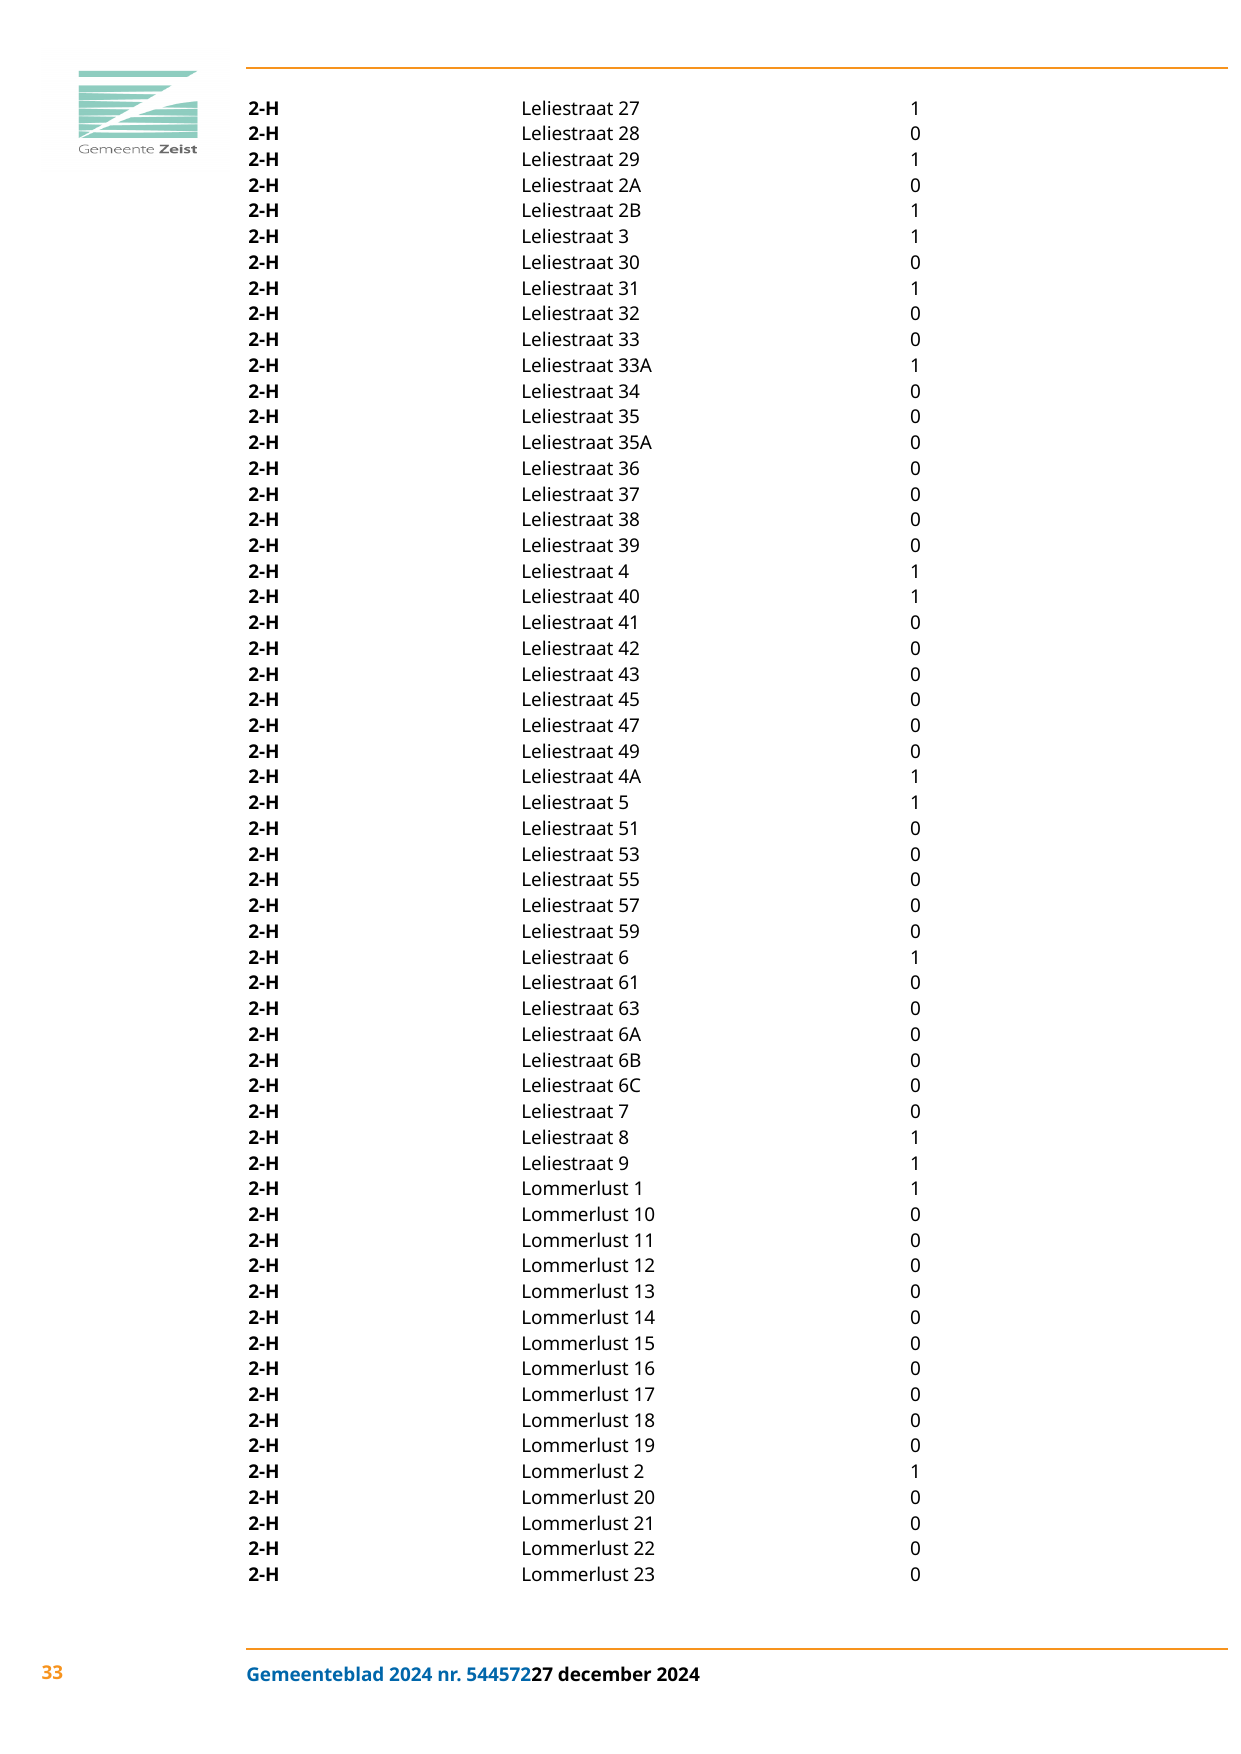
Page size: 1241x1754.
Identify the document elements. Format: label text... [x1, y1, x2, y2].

table_cell 2-H [248, 404, 521, 429]
table_cell 2-H [248, 687, 521, 712]
table_cell Leliestraat 51 [521, 815, 910, 841]
table_cell 0 [910, 1073, 1152, 1098]
table_cell Leliestraat 61 [521, 970, 910, 995]
table_cell Lommerlust 14 [521, 1304, 910, 1330]
table_cell 0 [910, 970, 1152, 995]
table_cell 1 [910, 198, 1152, 223]
table_cell 2-H [248, 1484, 521, 1510]
table_cell Leliestraat 33 [521, 326, 910, 352]
table_cell 2-H [248, 970, 521, 995]
table_cell 0 [910, 481, 1152, 506]
table_cell 2-H [248, 1407, 521, 1433]
table_cell 0 [910, 1561, 1152, 1587]
table_cell 1 [910, 764, 1152, 789]
table_cell 0 [910, 1381, 1152, 1407]
table_cell 1 [910, 558, 1152, 584]
table_cell 1 [910, 1175, 1152, 1201]
table_cell Lommerlust 16 [521, 1356, 910, 1381]
table_cell Leliestraat 4A [521, 764, 910, 789]
table_cell 2-H [248, 506, 521, 532]
table_cell 0 [910, 326, 1152, 352]
table_cell 0 [910, 635, 1152, 661]
table_cell 0 [910, 1536, 1152, 1561]
table_cell Lommerlust 17 [521, 1381, 910, 1407]
table_cell 2-H [248, 867, 521, 892]
table_cell 2-H [248, 558, 521, 584]
table_cell Leliestraat 33A [521, 352, 910, 378]
table_cell 2-H [248, 738, 521, 764]
table_cell 0 [910, 429, 1152, 455]
table_cell 0 [910, 1407, 1152, 1433]
table_cell 2-H [248, 1433, 521, 1458]
table_cell 0 [910, 1304, 1152, 1330]
table_cell Leliestraat 55 [521, 867, 910, 892]
table_cell Leliestraat 31 [521, 275, 910, 301]
table_cell 1 [910, 790, 1152, 815]
table_cell 0 [910, 1356, 1152, 1381]
table_cell Leliestraat 5 [521, 790, 910, 815]
table_cell 2-H [248, 198, 521, 223]
table_cell 1 [910, 275, 1152, 301]
table_cell 0 [910, 1253, 1152, 1278]
table_cell Leliestraat 34 [521, 378, 910, 403]
table_cell 2-H [248, 146, 521, 172]
table_cell 2-H [248, 1227, 521, 1253]
table_cell 0 [910, 661, 1152, 687]
table_cell 2-H [248, 1304, 521, 1330]
table_cell 2-H [248, 1536, 521, 1561]
table_cell 2-H [248, 455, 521, 481]
table_cell Leliestraat 2B [521, 198, 910, 223]
table_cell 2-H [248, 249, 521, 275]
table_cell 2-H [248, 1253, 521, 1278]
table_cell Leliestraat 32 [521, 301, 910, 326]
table_cell 2-H [248, 224, 521, 249]
table_cell Leliestraat 30 [521, 249, 910, 275]
table_cell 2-H [248, 275, 521, 301]
table_cell 2-H [248, 481, 521, 506]
table_cell Lommerlust 12 [521, 1253, 910, 1278]
table_cell 2-H [248, 841, 521, 867]
table_cell Leliestraat 39 [521, 532, 910, 558]
table_cell 1 [910, 95, 1152, 121]
table_cell Leliestraat 45 [521, 687, 910, 712]
table_cell 0 [910, 404, 1152, 429]
table_cell 0 [910, 1201, 1152, 1227]
table_cell Leliestraat 36 [521, 455, 910, 481]
table_cell 0 [910, 1433, 1152, 1458]
table_cell Leliestraat 41 [521, 609, 910, 635]
table_cell Leliestraat 42 [521, 635, 910, 661]
table_cell Leliestraat 3 [521, 224, 910, 249]
table_cell 0 [910, 1047, 1152, 1072]
table_cell 0 [910, 687, 1152, 712]
table_cell 2-H [248, 1098, 521, 1124]
picture [41, 47, 231, 172]
table_cell 0 [910, 121, 1152, 146]
table_cell Lommerlust 19 [521, 1433, 910, 1458]
table_cell 2-H [248, 326, 521, 352]
table_cell 2-H [248, 1021, 521, 1047]
table_cell 2-H [248, 712, 521, 738]
table_cell 2-H [248, 893, 521, 918]
table_cell Leliestraat 28 [521, 121, 910, 146]
table_cell 0 [910, 532, 1152, 558]
table_cell Leliestraat 4 [521, 558, 910, 584]
table_cell Leliestraat 59 [521, 918, 910, 944]
table_cell Leliestraat 57 [521, 893, 910, 918]
table_cell 0 [910, 1021, 1152, 1047]
table_cell Leliestraat 6B [521, 1047, 910, 1072]
table_cell 2-H [248, 1201, 521, 1227]
table_cell 2-H [248, 944, 521, 969]
table_cell 0 [910, 1510, 1152, 1536]
table_cell Lommerlust 1 [521, 1175, 910, 1201]
table_cell 0 [910, 995, 1152, 1021]
table_cell 0 [910, 1484, 1152, 1510]
table_cell 1 [910, 944, 1152, 969]
table_cell 2-H [248, 1510, 521, 1536]
table_cell 0 [910, 815, 1152, 841]
table_cell Lommerlust 2 [521, 1459, 910, 1484]
table_cell 0 [910, 609, 1152, 635]
table_cell 2-H [248, 995, 521, 1021]
table_cell Leliestraat 6C [521, 1073, 910, 1098]
table_cell 0 [910, 712, 1152, 738]
table_cell 2-H [248, 918, 521, 944]
table_cell 2-H [248, 815, 521, 841]
table_cell 1 [910, 146, 1152, 172]
table_cell Leliestraat 29 [521, 146, 910, 172]
table_cell 2-H [248, 1459, 521, 1484]
table_cell 2-H [248, 1381, 521, 1407]
table_cell 0 [910, 1227, 1152, 1253]
table_cell Lommerlust 18 [521, 1407, 910, 1433]
table_cell 0 [910, 1278, 1152, 1304]
table_cell Leliestraat 43 [521, 661, 910, 687]
table_cell 2-H [248, 1073, 521, 1098]
table_cell 1 [910, 352, 1152, 378]
table_cell 2-H [248, 532, 521, 558]
table_cell Leliestraat 40 [521, 584, 910, 609]
table_cell Lommerlust 21 [521, 1510, 910, 1536]
table_cell Leliestraat 63 [521, 995, 910, 1021]
table_cell 1 [910, 584, 1152, 609]
table_cell 0 [910, 867, 1152, 892]
table_cell 2-H [248, 1278, 521, 1304]
table_cell Leliestraat 9 [521, 1150, 910, 1175]
table_cell 2-H [248, 301, 521, 326]
table_cell 2-H [248, 635, 521, 661]
table_cell Leliestraat 49 [521, 738, 910, 764]
table_cell Leliestraat 35 [521, 404, 910, 429]
table_cell Leliestraat 27 [521, 95, 910, 121]
table_cell 0 [910, 738, 1152, 764]
table_cell 0 [910, 506, 1152, 532]
table_cell Leliestraat 37 [521, 481, 910, 506]
table_cell 1 [910, 1459, 1152, 1484]
table_cell 2-H [248, 1356, 521, 1381]
table_cell Lommerlust 11 [521, 1227, 910, 1253]
table_cell 1 [910, 224, 1152, 249]
table_cell Leliestraat 2A [521, 172, 910, 198]
table_cell 0 [910, 249, 1152, 275]
table_cell 2-H [248, 584, 521, 609]
table_cell Lommerlust 23 [521, 1561, 910, 1587]
table_cell 2-H [248, 352, 521, 378]
table_cell Lommerlust 22 [521, 1536, 910, 1561]
table_cell 0 [910, 918, 1152, 944]
table_cell 2-H [248, 790, 521, 815]
table_cell 2-H [248, 1175, 521, 1201]
table_cell Leliestraat 38 [521, 506, 910, 532]
table_cell Lommerlust 20 [521, 1484, 910, 1510]
table_cell 0 [910, 1330, 1152, 1356]
table_cell 2-H [248, 1047, 521, 1072]
table_cell Leliestraat 8 [521, 1124, 910, 1150]
table_cell Leliestraat 7 [521, 1098, 910, 1124]
table_cell 2-H [248, 661, 521, 687]
table_cell Lommerlust 15 [521, 1330, 910, 1356]
table_cell 2-H [248, 609, 521, 635]
table_cell 0 [910, 893, 1152, 918]
table_cell 0 [910, 301, 1152, 326]
table_cell Lommerlust 10 [521, 1201, 910, 1227]
table_cell 2-H [248, 1124, 521, 1150]
table_cell 0 [910, 1098, 1152, 1124]
table_cell 2-H [248, 764, 521, 789]
table_cell 2-H [248, 95, 521, 121]
table_cell Leliestraat 47 [521, 712, 910, 738]
table_cell 2-H [248, 172, 521, 198]
table_cell Leliestraat 6A [521, 1021, 910, 1047]
table_cell 2-H [248, 1561, 521, 1587]
table_cell 0 [910, 455, 1152, 481]
table_cell 1 [910, 1124, 1152, 1150]
table_cell 2-H [248, 121, 521, 146]
table_cell 0 [910, 841, 1152, 867]
table_cell Leliestraat 6 [521, 944, 910, 969]
table_cell 2-H [248, 378, 521, 403]
table_cell 0 [910, 378, 1152, 403]
table_cell 2-H [248, 1330, 521, 1356]
table_cell Lommerlust 13 [521, 1278, 910, 1304]
table_cell 1 [910, 1150, 1152, 1175]
table_cell 2-H [248, 429, 521, 455]
table_cell Leliestraat 53 [521, 841, 910, 867]
table_cell 0 [910, 172, 1152, 198]
table_cell Leliestraat 35A [521, 429, 910, 455]
table_cell 2-H [248, 1150, 521, 1175]
